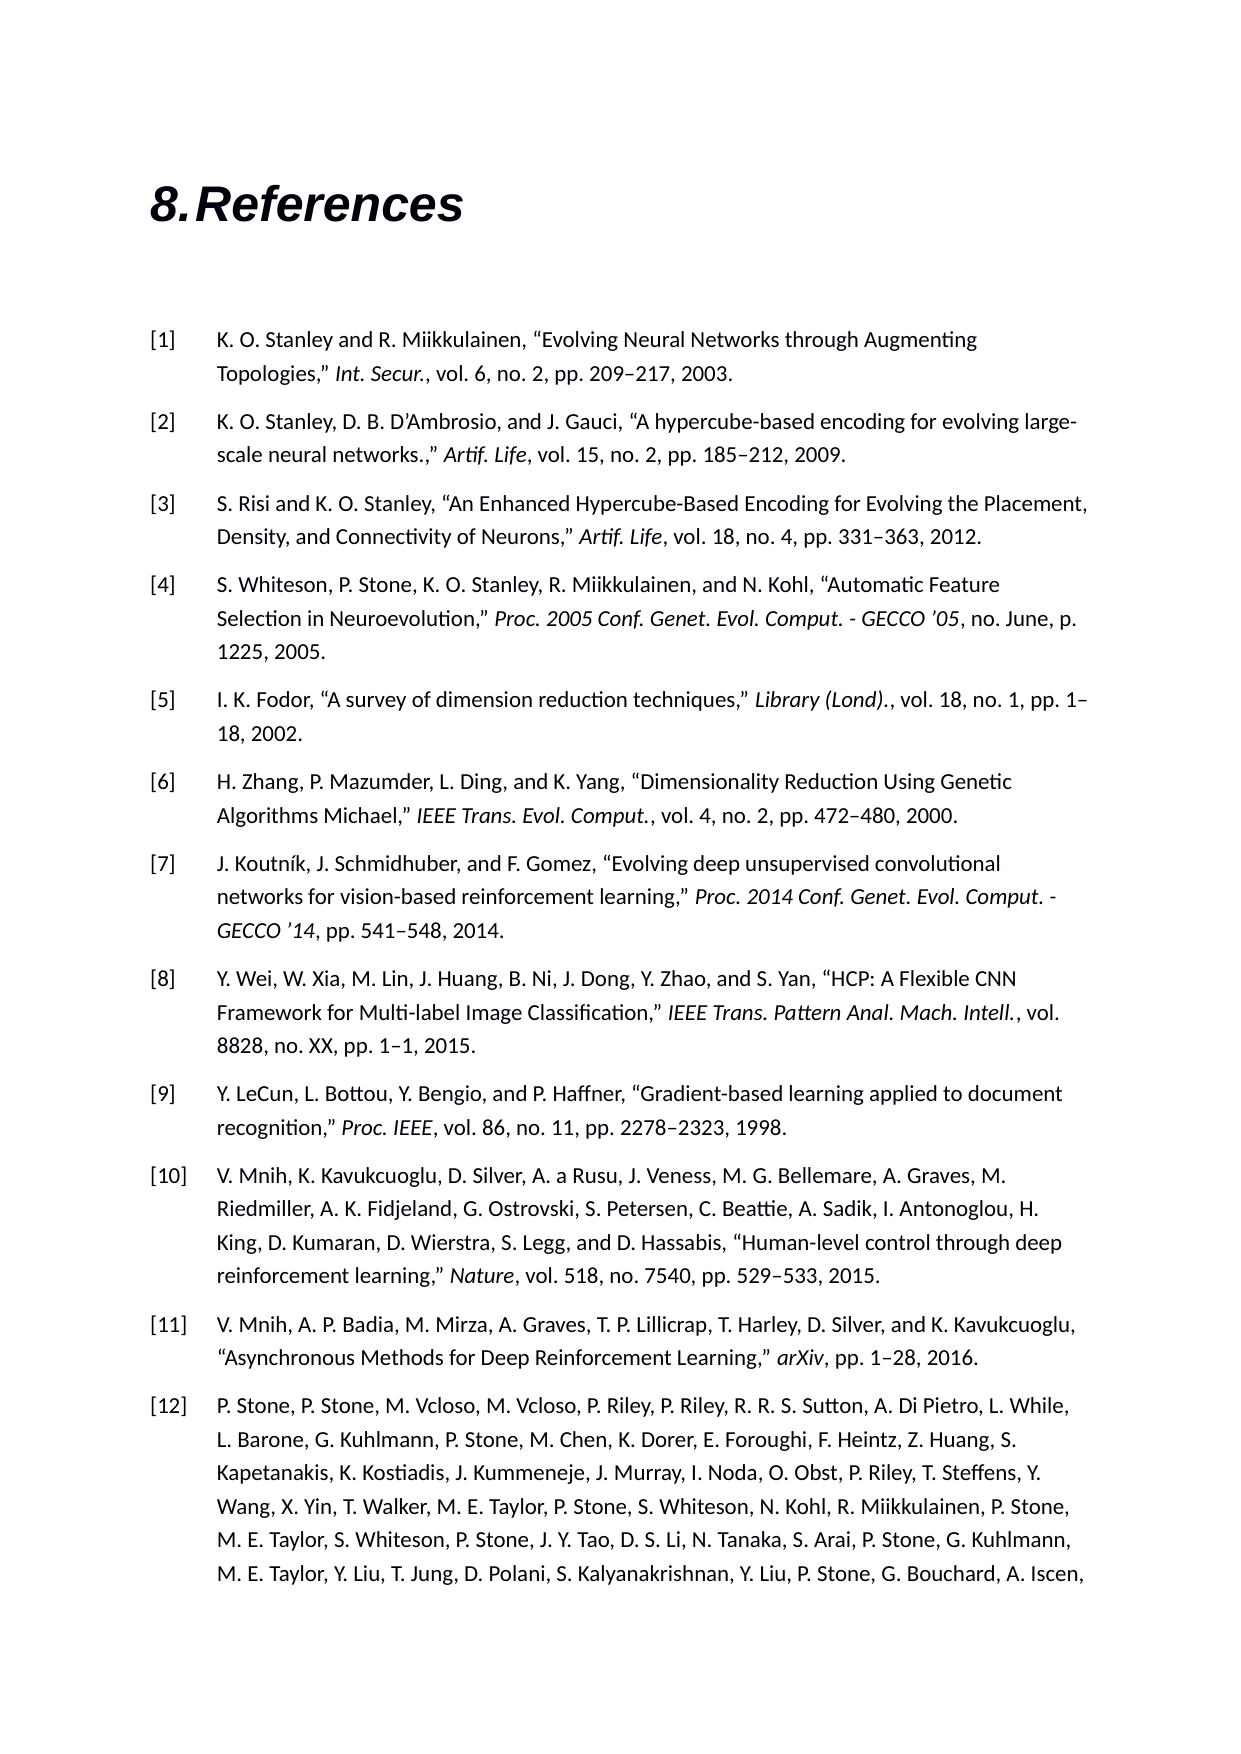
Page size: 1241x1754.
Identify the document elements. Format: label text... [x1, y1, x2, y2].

text [2] K. O. Stanley, D. B. D’Ambrosio, and J. Gauci, “A hypercube-based encoding for evolving large-scale neural networks.,” Artif. Life, vol. 15, no. 2, pp. 185–212, 2009. [150, 407, 1090, 469]
text [11] V. Mnih, A. P. Badia, M. Mirza, A. Graves, T. P. Lillicrap, T. Harley, D. Silver, and K. Kavukcuoglu, “Asynchronous Methods for Deep Reinforcement Learning,” arXiv, pp. 1–28, 2016. [150, 1310, 1090, 1371]
text [12] P. Stone, P. Stone, M. Vcloso, M. Vcloso, P. Riley, P. Riley, R. R. S. Sutton, A. Di Pietro, L. While, L. Barone, G. Kuhlmann, P. Stone, M. Chen, K. Dorer, E. Foroughi, F. Heintz, Z. Huang, S. Kapetanakis, K. Kostiadis, J. Kummeneje, J. Murray, I. Noda, O. Obst, P. Riley, T. Steffens, Y. Wang, X. Yin, T. Walker, M. E. Taylor, P. Stone, S. Whiteson, N. Kohl, R. Miikkulainen, P. Stone, M. E. Taylor, S. Whiteson, P. Stone, J. Y. Tao, D. S. Li, N. Tanaka, S. Arai, P. Stone, G. Kuhlmann, M. E. Taylor, Y. Liu, T. Jung, D. Polani, S. Kalyanakrishnan, Y. Liu, P. Stone, G. Bouchard, A. Iscen, [150, 1391, 1090, 1587]
text [5] I. K. Fodor, “A survey of dimension reduction techniques,” Library (Lond)., vol. 18, no. 1, pp. 1–18, 2002. [150, 686, 1090, 747]
text [7] J. Koutník, J. Schmidhuber, and F. Gomez, “Evolving deep unsupervised convolutional networks for vision-based reinforcement learning,” Proc. 2014 Conf. Genet. Evol. Comput. - GECCO ’14, pp. 541–548, 2014. [150, 849, 1090, 944]
text [8] Y. Wei, W. Xia, M. Lin, J. Huang, B. Ni, J. Dong, Y. Zhao, and S. Yan, “HCP: A Flexible CNN Framework for Multi-label Image Classification,” IEEE Trans. Pattern Anal. Mach. Intell., vol. 8828, no. XX, pp. 1–1, 2015. [150, 964, 1090, 1059]
text [10] V. Mnih, K. Kavukcuoglu, D. Silver, A. a Rusu, J. Veness, M. G. Bellemare, A. Graves, M. Riedmiller, A. K. Fidjeland, G. Ostrovski, S. Petersen, C. Beattie, A. Sadik, I. Antonoglou, H. King, D. Kumaran, D. Wierstra, S. Legg, and D. Hassabis, “Human-level control through deep reinforcement learning,” Nature, vol. 518, no. 7540, pp. 529–533, 2015. [150, 1161, 1090, 1290]
text [3] S. Risi and K. O. Stanley, “An Enhanced Hypercube-Based Encoding for Evolving the Placement, Density, and Connectivity of Neurons,” Artif. Life, vol. 18, no. 4, pp. 331–363, 2012. [150, 489, 1090, 550]
subtitle References [150, 175, 1090, 232]
text [1] K. O. Stanley and R. Miikkulainen, “Evolving Neural Networks through Augmenting Topologies,” Int. Secur., vol. 6, no. 2, pp. 209–217, 2003. [150, 325, 1090, 387]
text [9] Y. LeCun, L. Bottou, Y. Bengio, and P. Haffner, “Gradient-based learning applied to document recognition,” Proc. IEEE, vol. 86, no. 11, pp. 2278–2323, 1998. [150, 1079, 1090, 1141]
text [4] S. Whiteson, P. Stone, K. O. Stanley, R. Miikkulainen, and N. Kohl, “Automatic Feature Selection in Neuroevolution,” Proc. 2005 Conf. Genet. Evol. Comput. - GECCO ’05, no. June, p. 1225, 2005. [150, 570, 1090, 666]
text [6] H. Zhang, P. Mazumder, L. Ding, and K. Yang, “Dimensionality Reduction Using Genetic Algorithms Michael,” IEEE Trans. Evol. Comput., vol. 4, no. 2, pp. 472–480, 2000. [150, 767, 1090, 829]
